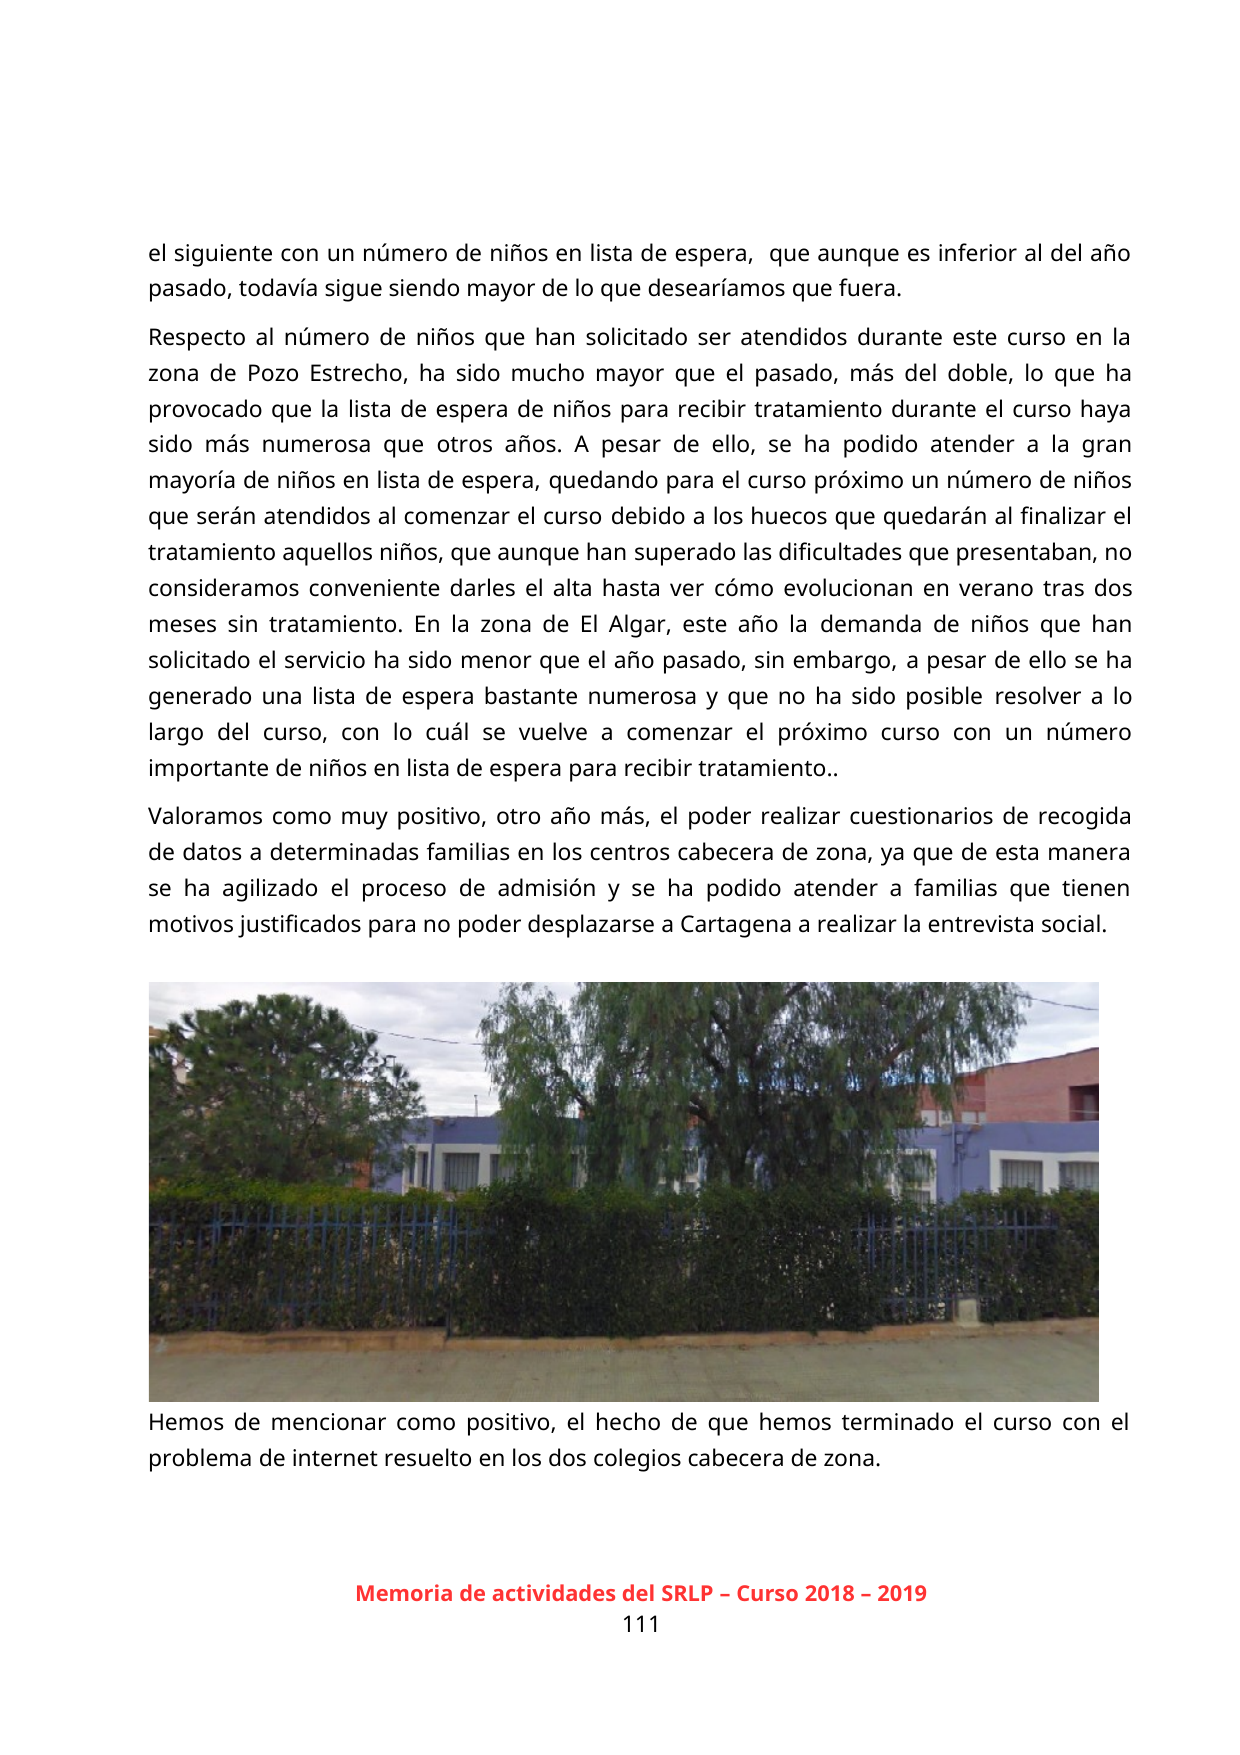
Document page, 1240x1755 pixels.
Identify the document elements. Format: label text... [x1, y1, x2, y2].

text Respecto al número de niños que han solicitado ser atendidos durante este curso en la zona de Pozo Estrecho, ha sido mucho mayor que el pasado, más del doble, lo que ha provocado que la lista de espera de niños para recibir tratamiento durante el curso haya sido más numerosa que otros años. A pesar de ello, se ha podido atender a la gran mayoría de niños en lista de espera, quedando para el curso próximo un número de niños que serán atendidos al comenzar el curso debido a los huecos que quedarán al finalizar el tratamiento aquellos niños, que aunque han superado las dificultades que presentaban, no consideramos conveniente darles el alta hasta ver cómo evolucionan en verano tras dos meses sin tratamiento. En la zona de El Algar, este año la demanda de niños que han solicitado el servicio ha sido menor que el año pasado, sin embargo, a pesar de ello se ha generado una lista de espera bastante numerosa y que no ha sido posible resolver a lo largo del curso, con lo cuál se vuelve a comenzar el próximo curso con un número importante de niños en lista de espera para recibir tratamiento.. [148, 321, 1133, 783]
text Hemos de mencionar como positivo, el hecho de que hemos terminado el curso con el problema de internet resuelto en los dos colegios cabecera de zona. [148, 977, 1132, 1473]
text Valoramos como muy positivo, otro año más, el poder realizar cuestionarios de recogida de datos a determinadas familias en los centros cabecera de zona, ya que de esta manera se ha agilizado el proceso de admisión y se ha podido atender a familias que tienen motivos justificados para no poder desplazarse a Cartagena a realizar la entrevista social. [148, 800, 1132, 939]
text el siguiente con un número de niños en lista de espera, que aunque es inferior al del año pasado, todavía sigue siendo mayor de lo que desearíamos que fuera. [148, 237, 1132, 304]
